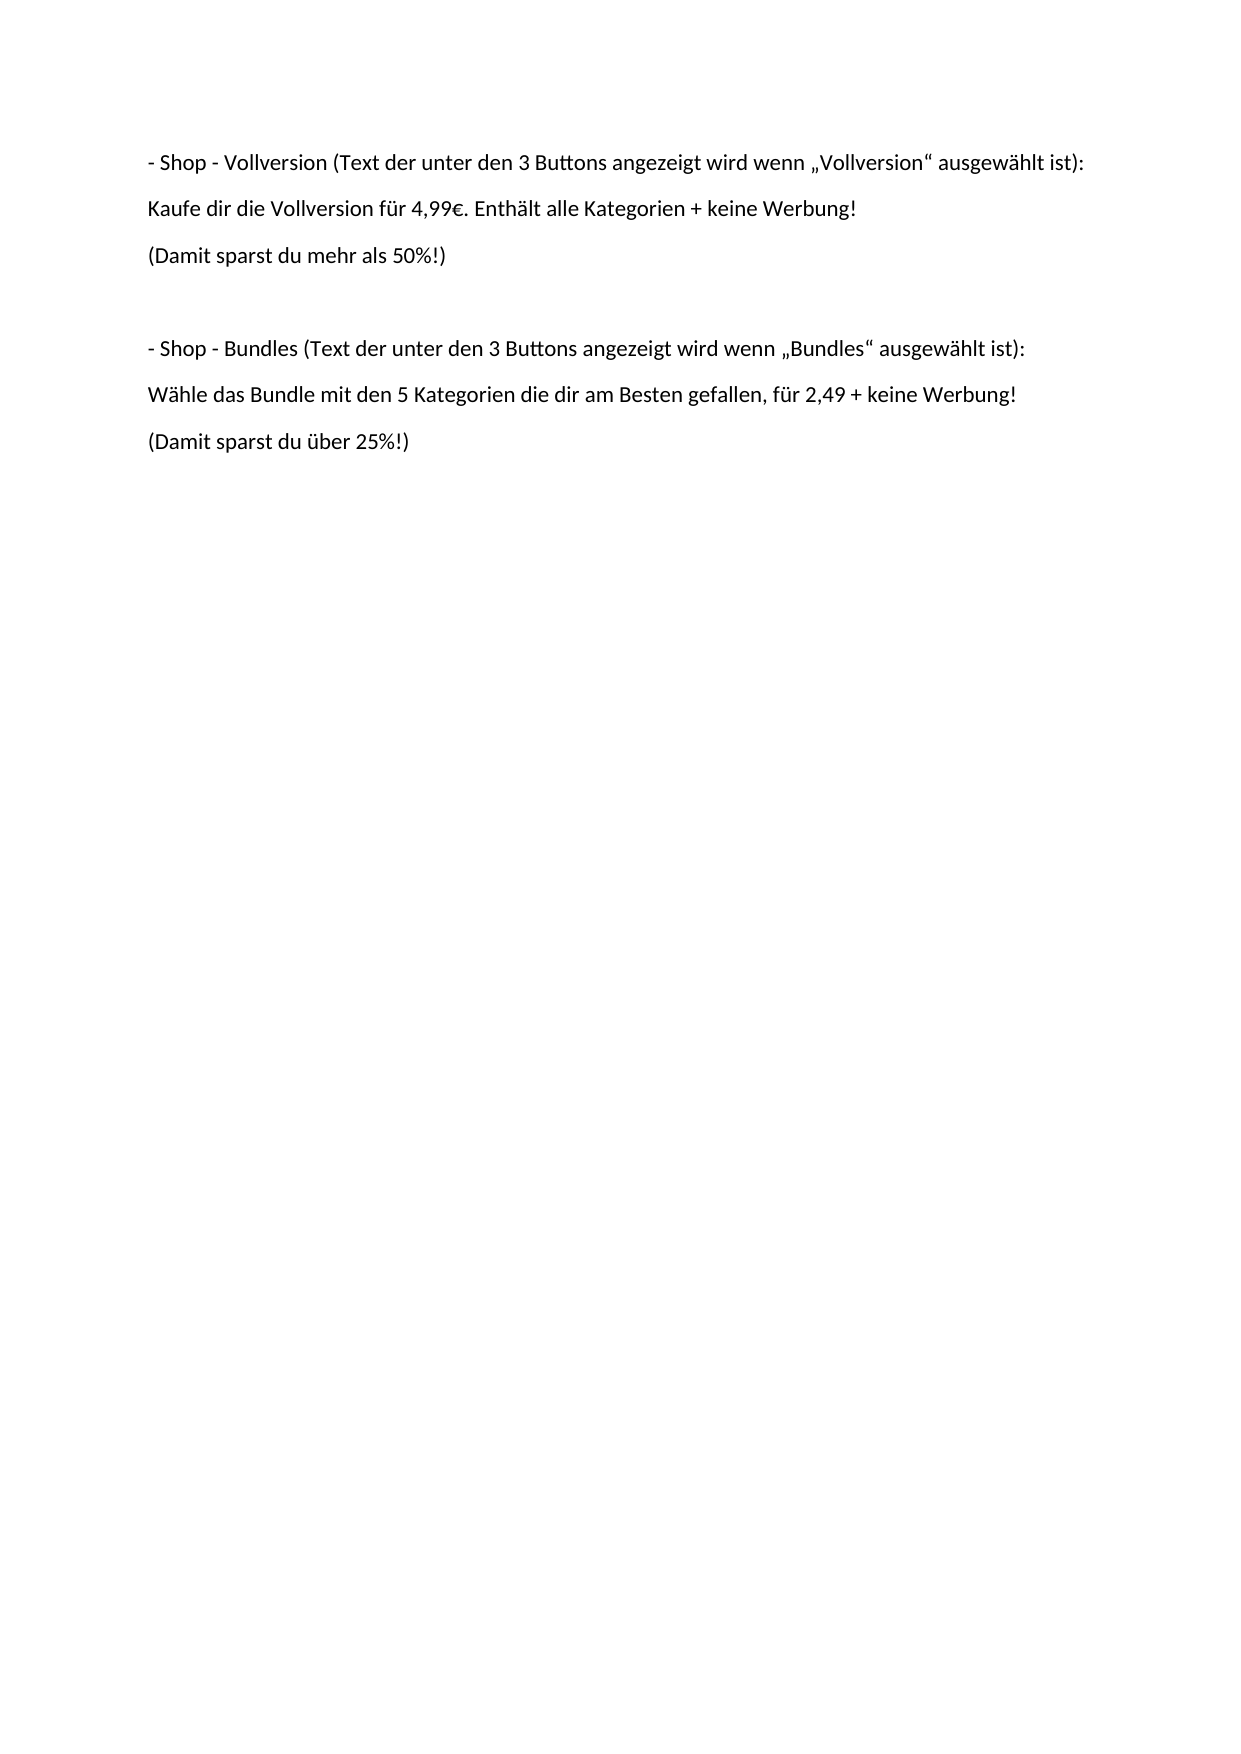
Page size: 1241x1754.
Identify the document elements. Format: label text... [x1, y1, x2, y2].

text (Damit sparst du über 25%!) [148, 427, 1093, 455]
text (Damit sparst du mehr als 50%!) [148, 241, 1093, 269]
text Kaufe dir die Vollversion für 4,99€. Enthält alle Kategorien + keine Werbung! [148, 194, 1093, 222]
text - Shop - Vollversion (Text der unter den 3 Buttons angezeigt wird wenn „Vollversion“ ausgewählt ist): [148, 148, 1093, 176]
text Wähle das Bundle mit den 5 Kategorien die dir am Besten gefallen, für 2,49 + keine Werbung! [148, 380, 1093, 408]
text - Shop - Bundles (Text der unter den 3 Buttons angezeigt wird wenn „Bundles“ ausgewählt ist): [148, 334, 1093, 362]
